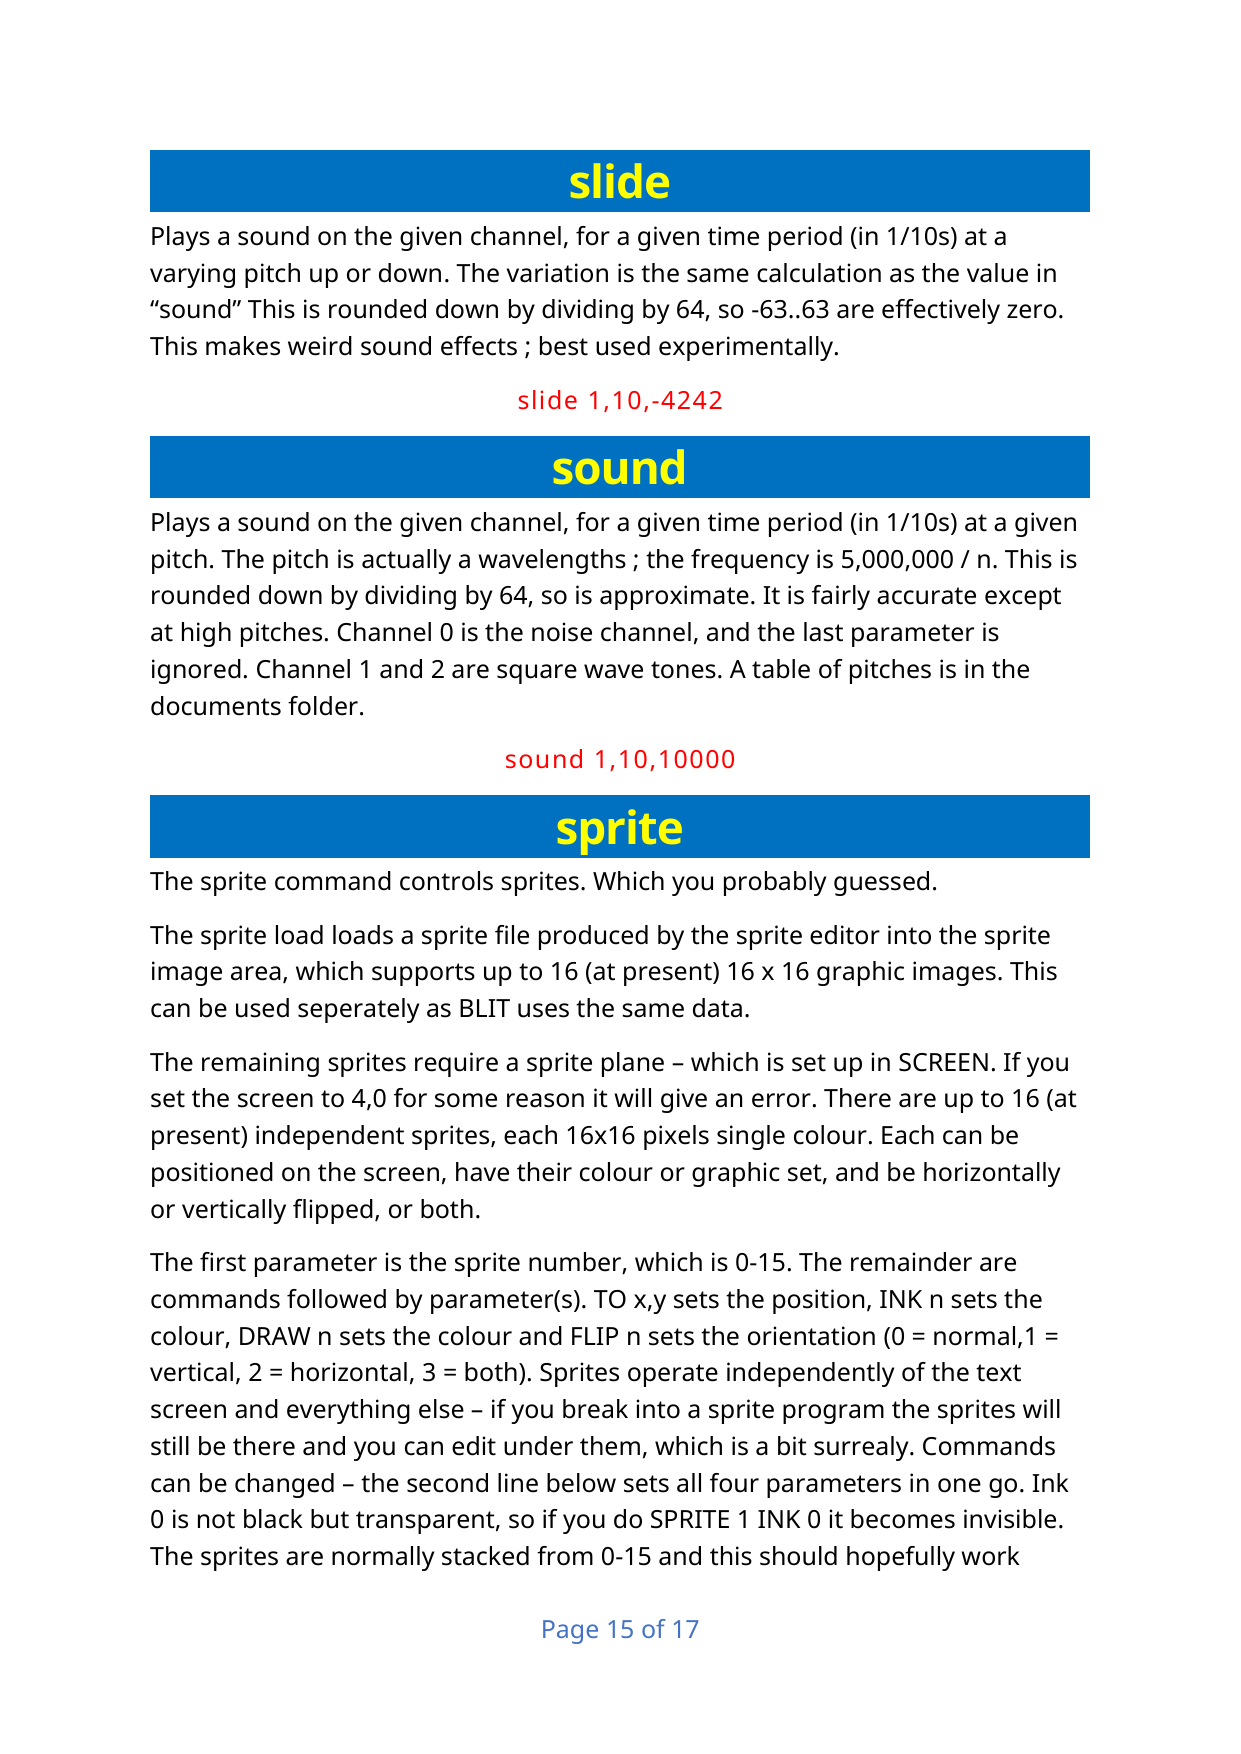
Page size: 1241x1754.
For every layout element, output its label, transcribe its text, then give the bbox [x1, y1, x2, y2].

text The remaining sprites require a sprite plane – which is set up in SCREEN. If you set the screen to 4,0 for some reason it will give an error. There are up to 16 (at present) independent sprites, each 16x16 pixels single colour. Each can be positioned on the screen, have their colour or graphic set, and be horizontally or vertically flipped, or both. [150, 1044, 1090, 1225]
title slide [150, 150, 1090, 212]
text Plays a sound on the given channel, for a given time period (in 1/10s) at a varying pitch up or down. The variation is the same calculation as the value in “sound” This is rounded down by dividing by 64, so -63..63 are effectively zero. This makes weird sound effects ; best used experimentally. [150, 219, 1090, 363]
text Plays a sound on the given channel, for a given time period (in 1/10s) at a given pitch. The pitch is actually a wavelengths ; the frequency is 5,000,000 / n. This is rounded down by dividing by 64, so is approximate. It is fairly accurate except at high pitches. Channel 0 is the noise channel, and the last parameter is ignored. Channel 1 and 2 are square wave tones. A table of pitches is in the documents folder. [150, 504, 1090, 722]
subtitle Slide 1,10,-4242 [150, 382, 1090, 416]
title sprite [150, 795, 1090, 858]
text The sprite load loads a sprite file produced by the sprite editor into the sprite image area, which supports up to 16 (at present) 16 x 16 graphic images. This can be used seperately as BLIT uses the same data. [150, 917, 1090, 1025]
subtitle Sound 1,10,10000 [150, 742, 1090, 776]
text The sprite command controls sprites. Which you probably guessed. [150, 864, 1090, 898]
title sound [150, 436, 1090, 498]
text The first parameter is the sprite number, which is 0-15. The remainder are commands followed by parameter(s). TO x,y sets the position, INK n sets the colour, DRAW n sets the colour and FLIP n sets the orientation (0 = normal,1 = vertical, 2 = horizontal, 3 = both). Sprites operate independently of the text screen and everything else – if you break into a sprite program the sprites will still be there and you can edit under them, which is a bit surrealy. Commands can be changed – the second line below sets all four parameters in one go. Ink 0 is not black but transparent, so if you do SPRITE 1 INK 0 it becomes invisible. The sprites are normally stacked from 0-15 and this should hopefully work [150, 1245, 1090, 1573]
